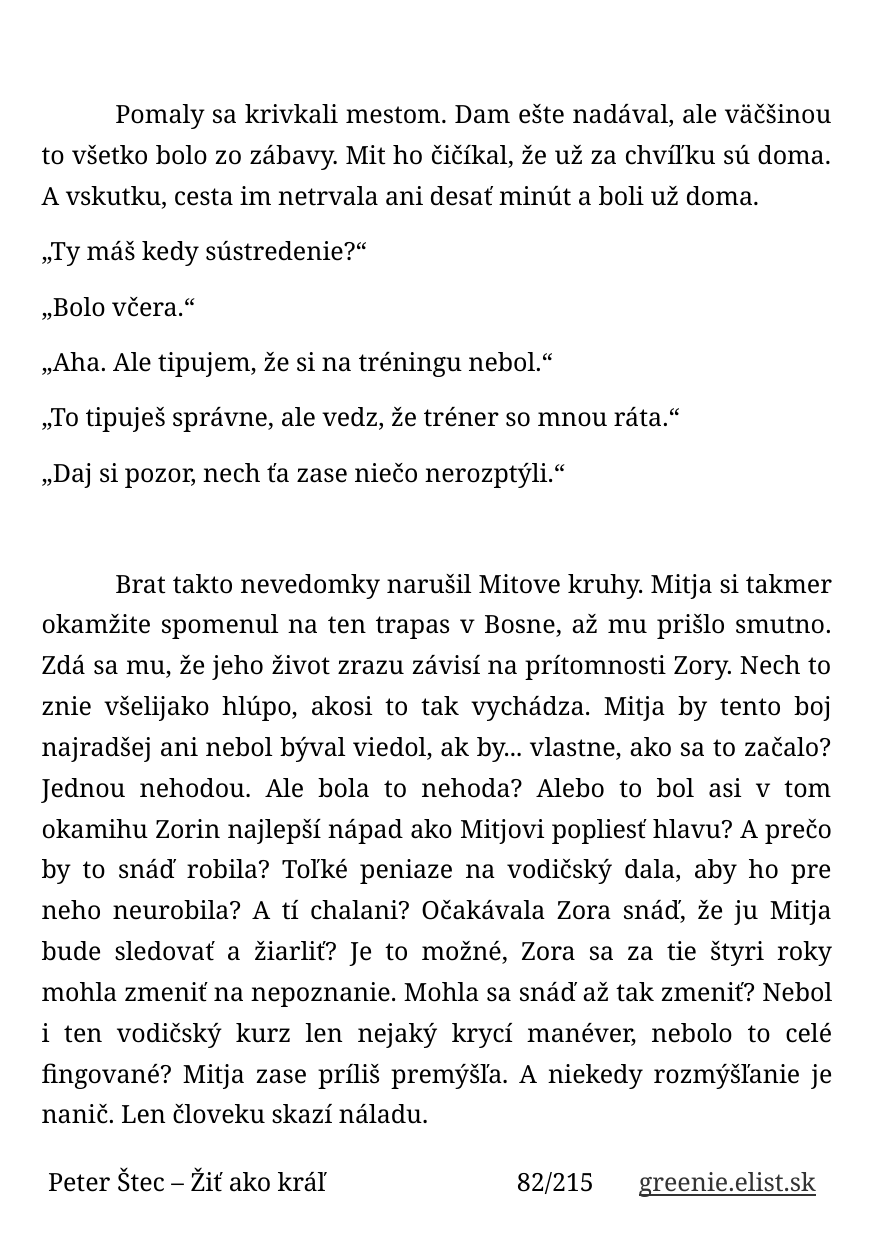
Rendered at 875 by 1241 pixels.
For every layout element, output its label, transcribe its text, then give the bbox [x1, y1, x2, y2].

text „Aha. Ale tipujem, že si na tréningu nebol.“ [41, 345, 833, 379]
text „To tipuješ správne, ale vedz, že tréner so mnou ráta.“ [41, 400, 833, 434]
text „Daj si pozor, nech ťa zase niečo nerozptýli.“ [41, 456, 833, 489]
text „Bolo včera.“ [41, 289, 833, 323]
text Pomaly sa krivkali mestom. Dam ešte nadával, ale väčšinou to všetko bolo zo zábavy. Mit ho čičíkal, že už za chvíľku sú doma. A vskutku, cesta im netrvala ani desať minút a boli už doma. [41, 97, 833, 212]
text „Ty máš kedy sústredenie?“ [41, 234, 833, 268]
text Brat takto nevedomky narušil Mitove kruhy. Mitja si takmer okamžite spomenul na ten trapas v Bosne, až mu prišlo smutno. Zdá sa mu, že jeho život zrazu závisí na prítomnosti Zory. Nech to znie všelijako hlúpo, akosi to tak vychádza. Mitja by tento boj najradšej ani nebol býval viedol, ak by... vlastne, ako sa to začalo? Jednou nehodou. Ale bola to nehoda? Alebo to bol asi v tom okamihu Zorin najlepší nápad ako Mitjovi popliesť hlavu? A prečo by to snáď robila? Toľké peniaze na vodičský dala, aby ho pre neho neurobila? A tí chalani? Očakávala Zora snáď, že ju Mitja bude sledovať a žiarliť? Je to možné, Zora sa za tie štyri roky mohla zmeniť na nepoznanie. Mohla sa snáď až tak zmeniť? Nebol i ten vodičský kurz len nejaký krycí manéver, nebolo to celé fingované? Mitja zase príliš premýšľa. A niekedy rozmýšľanie je nanič. Len človeku skazí náladu. [41, 566, 833, 1131]
